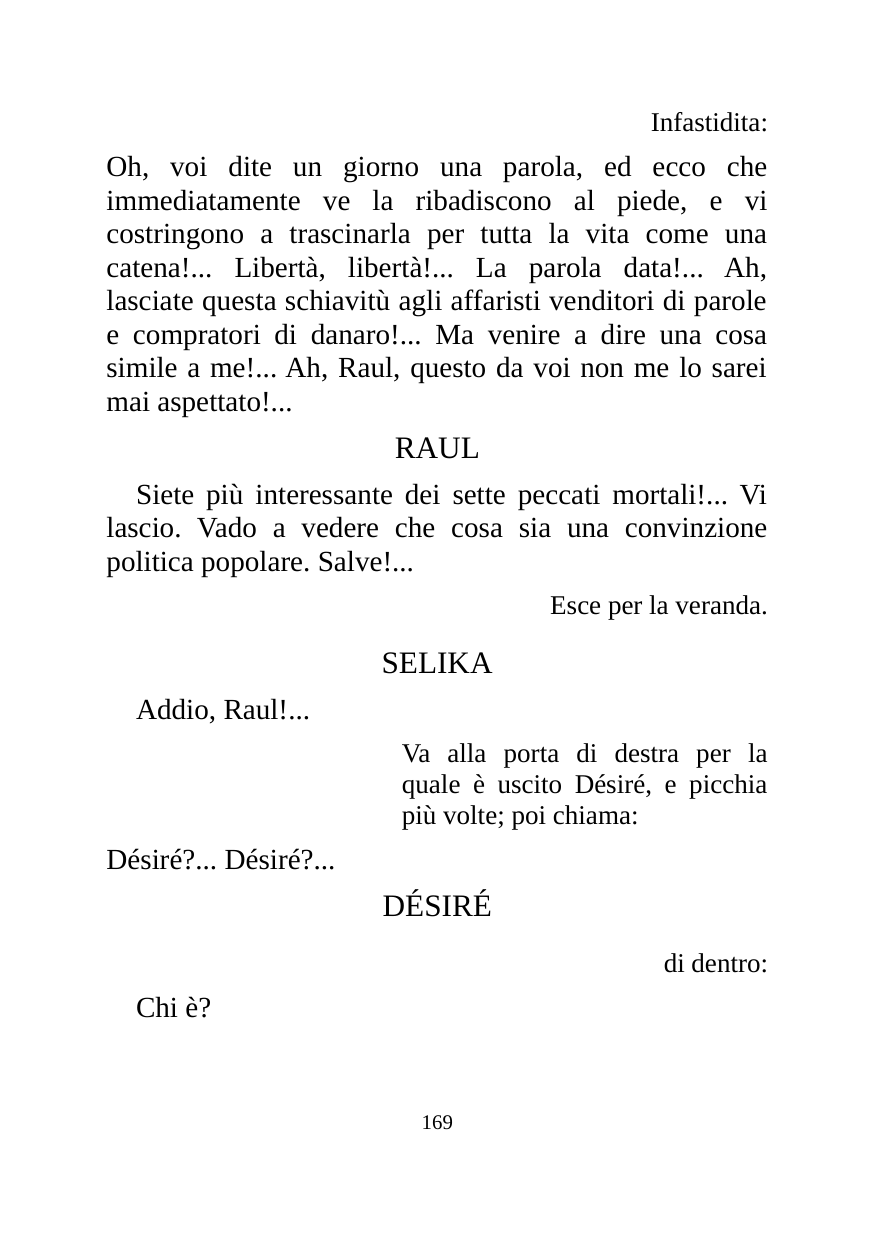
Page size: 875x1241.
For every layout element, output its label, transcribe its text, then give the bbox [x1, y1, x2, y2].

text Va alla porta di destra per la quale è uscito Désiré, e picchia più volte; poi chiama: [402, 737, 768, 831]
text Addio, Raul!... [106, 692, 768, 725]
text Siete più interessante dei sette peccati mortali!... Vi lascio. Vado a vedere che cosa sia una convinzione politica popolare. Salve!... [106, 477, 768, 578]
text Chi è? [106, 990, 768, 1023]
text SELIKA [106, 644, 768, 680]
text Esce per la veranda. [402, 589, 768, 621]
text Infastidita: [402, 106, 768, 137]
text DÉSIRÉ [106, 888, 768, 923]
text di dentro: [402, 947, 768, 978]
text Oh, voi dite un giorno una parola, ed ecco che immediatamente ve la ribadiscono al piede, e vi costringono a trascinarla per tutta la vita come una catena!... Libertà, libertà!... La parola data!... Ah, lasciate questa schiavitù agli affaristi venditori di parole e compratori di danaro!... Ma venire a dire una cosa simile a me!... Ah, Raul, questo da voi non me lo sarei mai aspettato!... [106, 149, 768, 417]
text Désiré?... Désiré?... [106, 842, 768, 876]
text RAUL [106, 429, 768, 465]
